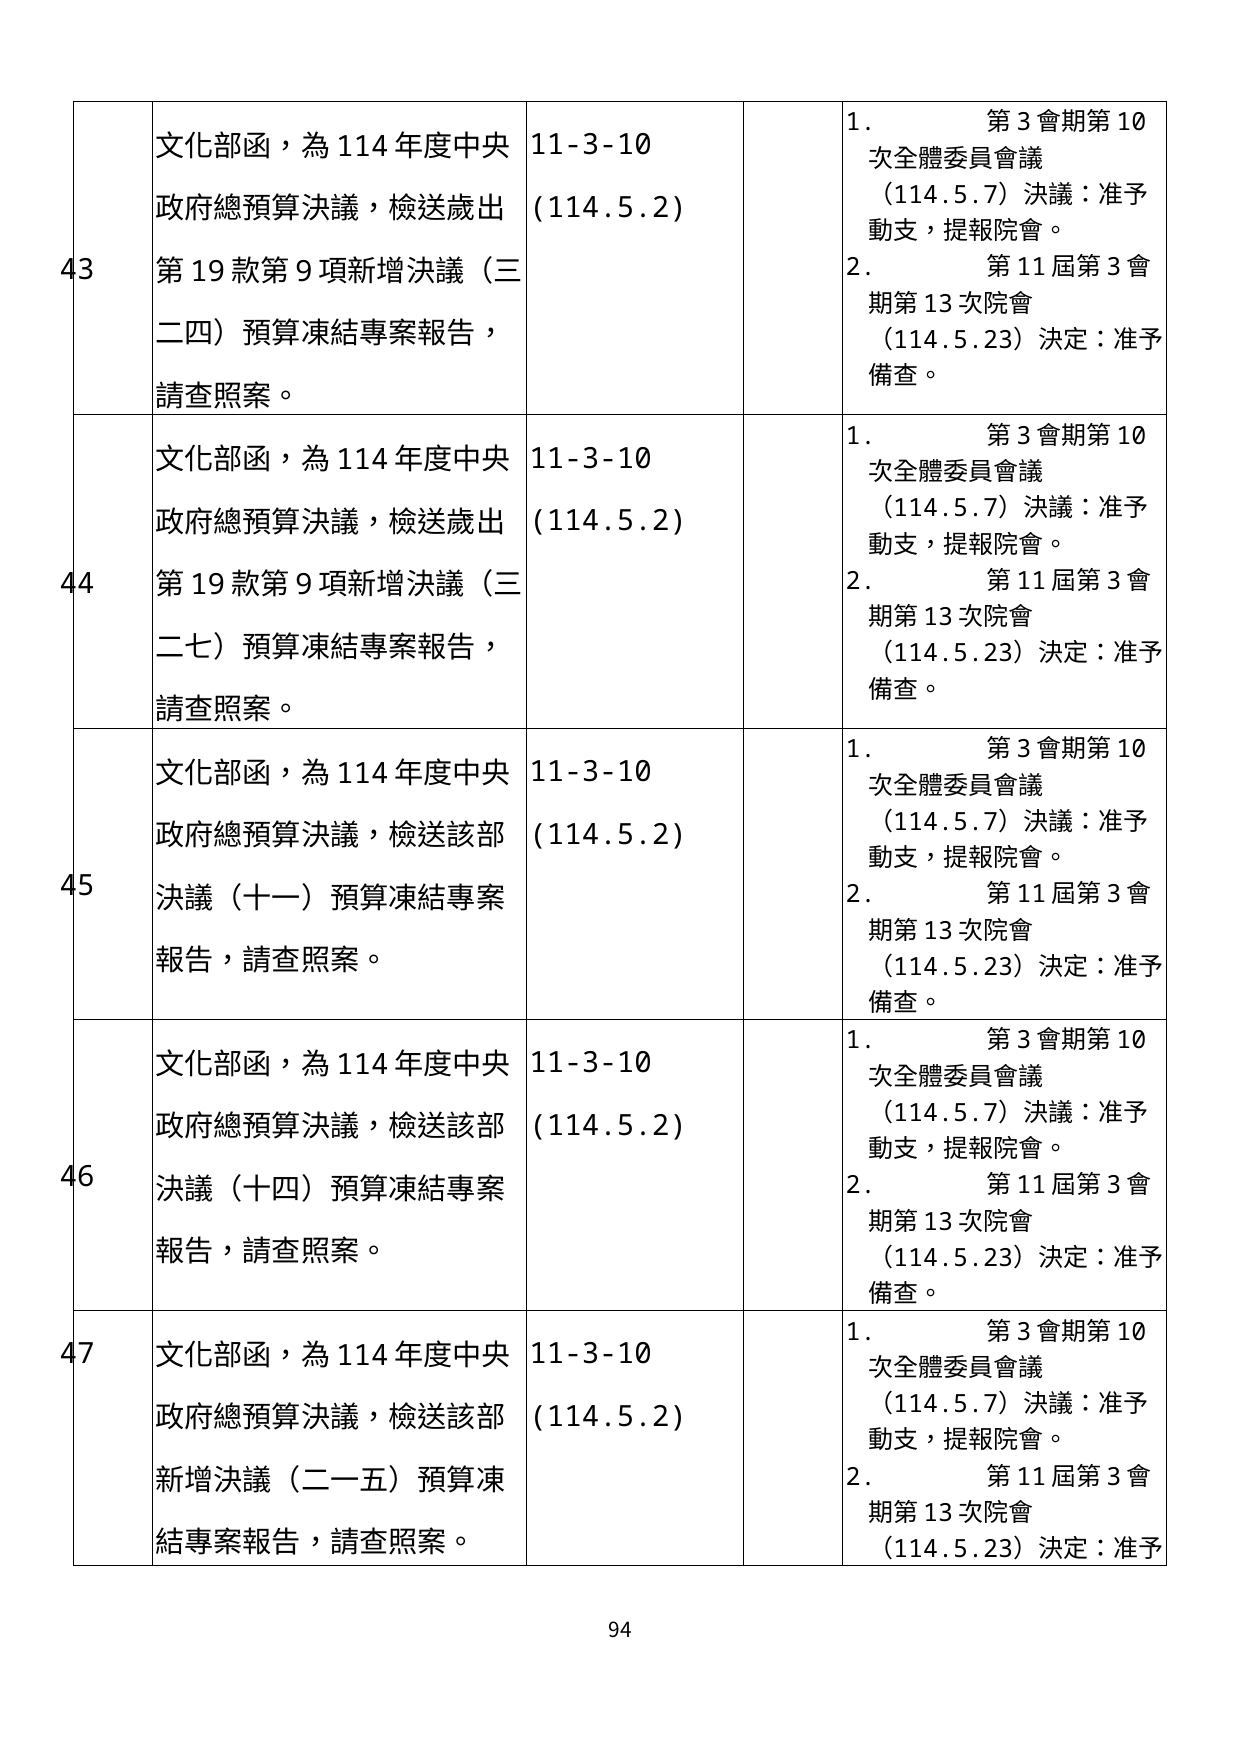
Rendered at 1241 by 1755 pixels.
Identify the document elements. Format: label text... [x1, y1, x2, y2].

table_cell 文化部函，為114年度中央政府總預算決議，檢送該部決議（十一）預算凍結專案報告，請查照案。 [153, 729, 526, 1019]
table_cell 11-3-10 (114.5.2) [527, 415, 743, 728]
table_cell [74, 1020, 152, 1310]
table_cell [744, 102, 842, 414]
table_cell 11-3-10 (114.5.2) [527, 1020, 743, 1310]
table_cell 11-3-10 (114.5.2) [527, 1311, 743, 1565]
table_cell [744, 1020, 842, 1310]
table_cell 文化部函，為114年度中央政府總預算決議，檢送該部新增決議（二一五）預算凍結專案報告，請查照案。 [153, 1311, 526, 1565]
table_cell [74, 415, 152, 728]
table_cell 第3會期第10次全體委員會議（114.5.7）決議：准予動支，提報院會。 第11屆第3會期第13次院會（114.5.23）決定：准予備查。 [843, 415, 1166, 728]
table_cell [744, 729, 842, 1019]
table_cell 第3會期第10次全體委員會議（114.5.7）決議：准予動支，提報院會。 第11屆第3會期第13次院會（114.5.23）決定：准予備查。 [843, 1020, 1166, 1310]
table_cell [74, 729, 152, 1019]
table_cell 11-3-10 (114.5.2) [527, 729, 743, 1019]
table_cell 第3會期第10次全體委員會議（114.5.7）決議：准予動支，提報院會。 第11屆第3會期第13次院會（114.5.23）決定：准予備查。 [843, 102, 1166, 414]
table_cell 11-3-10 (114.5.2) [527, 102, 743, 414]
table_cell [74, 1311, 152, 1565]
table_cell [744, 1311, 842, 1565]
table_cell 第3會期第10次全體委員會議（114.5.7）決議：准予動支，提報院會。 第11屆第3會期第13次院會（114.5.23）決定：准予備查。 [843, 729, 1166, 1019]
table_cell 文化部函，為114年度中央政府總預算決議，檢送歲出第19款第9項新增決議（三二七）預算凍結專案報告，請查照案。 [153, 415, 526, 728]
table_cell 文化部函，為114年度中央政府總預算決議，檢送該部決議（十四）預算凍結專案報告，請查照案。 [153, 1020, 526, 1310]
table_cell 第3會期第10次全體委員會議（114.5.7）決議：准予動支，提報院會。 第11屆第3會期第13次院會（114.5.23）決定：准予備查。 [843, 1311, 1166, 1565]
table_cell 文化部函，為114年度中央政府總預算決議，檢送歲出第19款第9項新增決議（三二四）預算凍結專案報告，請查照案。 [153, 102, 526, 414]
table_cell [74, 102, 152, 414]
table_cell [744, 415, 842, 728]
